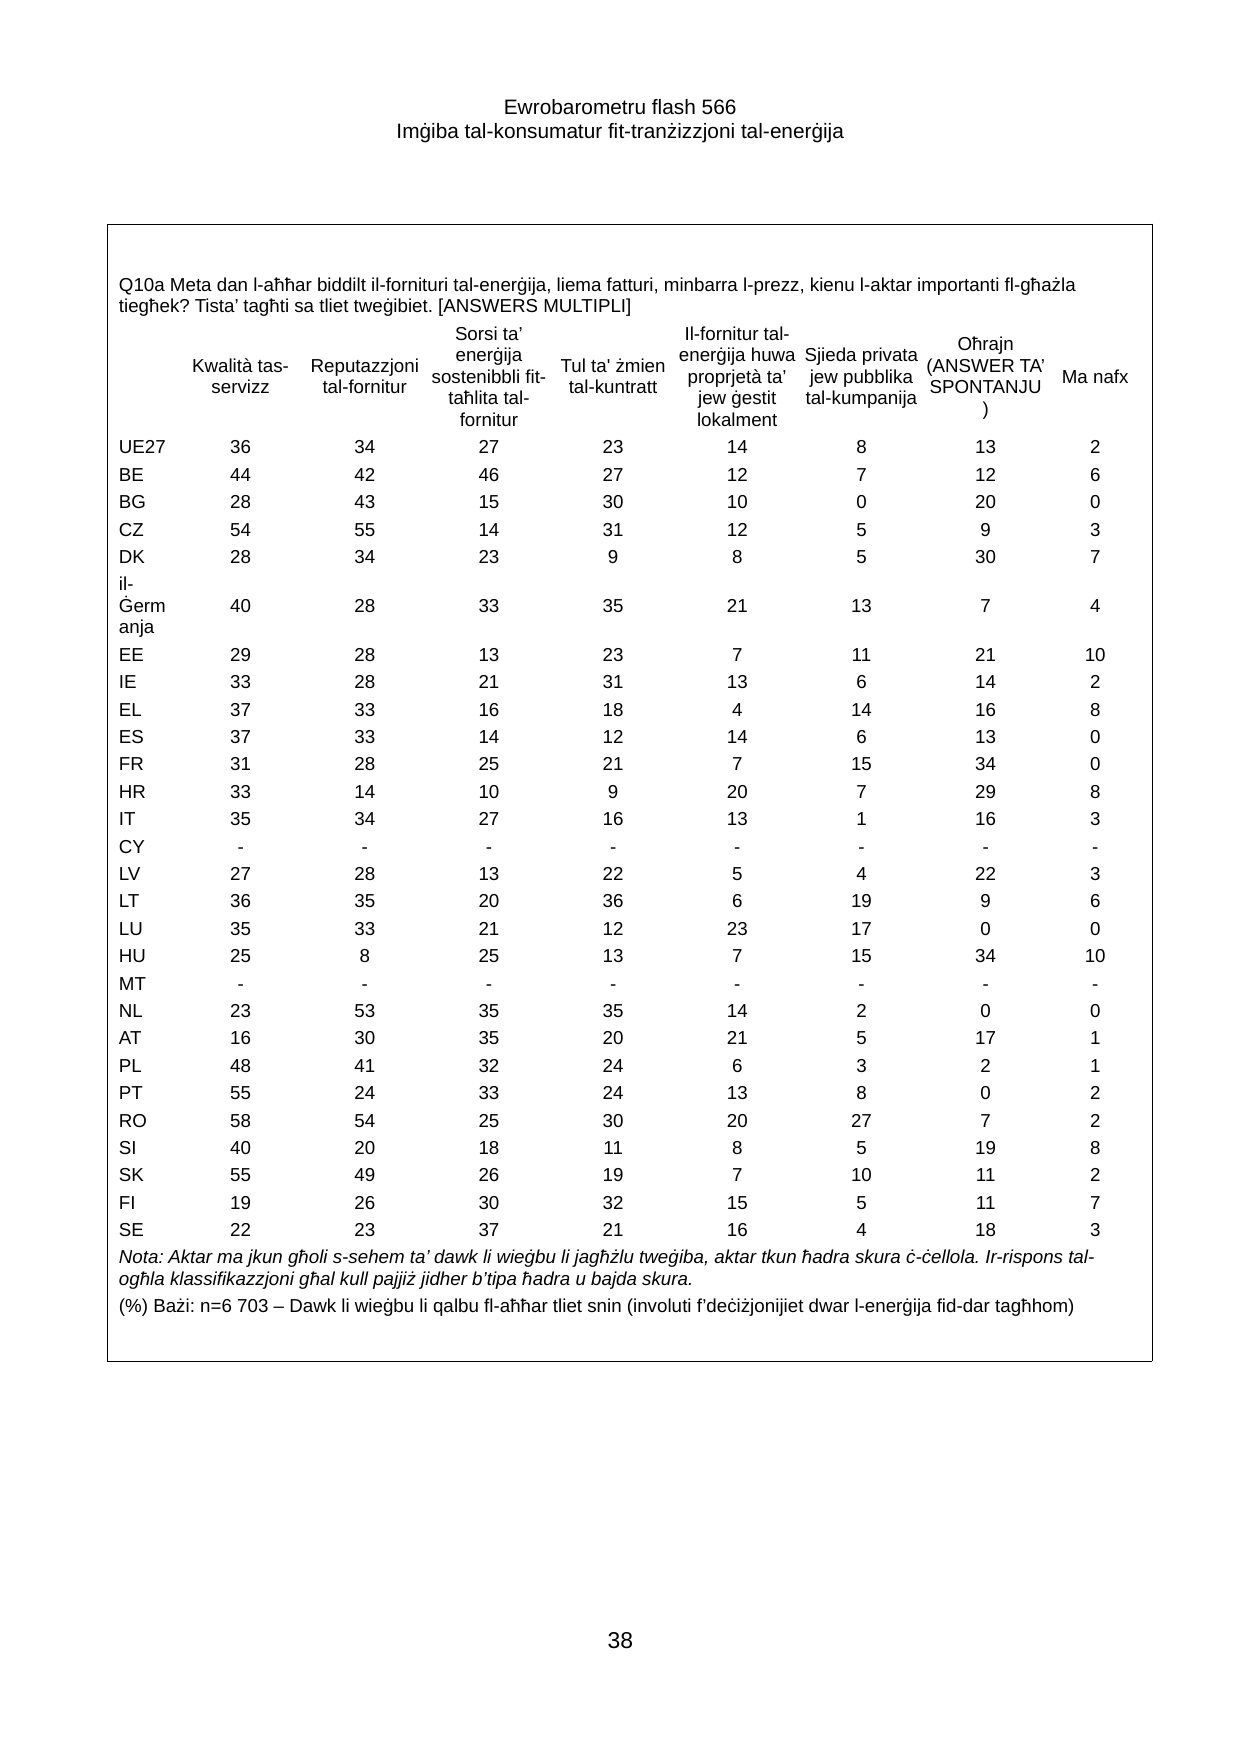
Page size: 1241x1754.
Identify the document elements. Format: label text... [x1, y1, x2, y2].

table_cell 1 [799, 805, 923, 832]
table_cell Nota: Aktar ma jkun għoli s-sehem ta’ dawk li wieġbu li jagħżlu tweġiba, aktar tkun ħadra skura ċ-ċellola. Ir-rispons tal-ogħla klassifikazzjoni għal kull pajjiż jidher b’tipa ħadra u bajda skura. [116, 1244, 1142, 1292]
table_cell 0 [799, 488, 923, 515]
table_cell 5 [799, 1024, 923, 1052]
table_cell 2 [1048, 668, 1142, 696]
table_cell 28 [178, 543, 302, 570]
table_cell - [427, 970, 551, 997]
table_cell 16 [551, 805, 675, 832]
table_cell 19 [923, 1134, 1047, 1161]
table_cell 49 [303, 1161, 427, 1189]
table_cell 19 [178, 1189, 302, 1216]
table_cell Ma nafx [1048, 320, 1142, 433]
table_cell - [303, 833, 427, 860]
table_cell 21 [923, 641, 1047, 668]
table_cell FR [116, 750, 178, 778]
table_cell Kwalità tas-servizz [178, 320, 302, 433]
table_cell 2 [1048, 1106, 1142, 1134]
table_cell - [1048, 970, 1142, 997]
table_cell 54 [178, 515, 302, 543]
table_cell 14 [799, 696, 923, 723]
table_cell - [551, 833, 675, 860]
table_cell 4 [799, 1216, 923, 1243]
table_cell 33 [178, 668, 302, 696]
table_cell 0 [923, 997, 1047, 1024]
table_cell LV [116, 860, 178, 887]
table_cell EE [116, 641, 178, 668]
table_cell 6 [675, 887, 799, 915]
table_cell 41 [303, 1052, 427, 1079]
table_cell 28 [178, 488, 302, 515]
table_cell 20 [303, 1134, 427, 1161]
table_cell 7 [675, 942, 799, 969]
table_cell 15 [675, 1189, 799, 1216]
table_cell 35 [427, 1024, 551, 1052]
table_cell 9 [551, 778, 675, 805]
table_cell 8 [1048, 696, 1142, 723]
table_cell 8 [1048, 778, 1142, 805]
table_cell 19 [551, 1161, 675, 1189]
table_cell ES [116, 723, 178, 750]
table_cell 6 [1048, 887, 1142, 915]
table_cell BG [116, 488, 178, 515]
table_cell 16 [427, 696, 551, 723]
table_cell 33 [427, 570, 551, 641]
table_cell IT [116, 805, 178, 832]
table_cell 28 [303, 668, 427, 696]
table_cell CZ [116, 515, 178, 543]
table_cell 17 [923, 1024, 1047, 1052]
table_cell 6 [675, 1052, 799, 1079]
table_cell il-Ġermanja [116, 570, 178, 641]
table_cell 26 [427, 1161, 551, 1189]
table_cell 13 [923, 723, 1047, 750]
table_cell - [303, 970, 427, 997]
table_cell 18 [551, 696, 675, 723]
table_cell 12 [551, 915, 675, 942]
table_cell 5 [799, 1134, 923, 1161]
table_cell 30 [923, 543, 1047, 570]
table_cell Oħrajn (ANSWER TA’ SPONTANJU) [923, 320, 1047, 433]
table_cell 1 [1048, 1024, 1142, 1052]
table_cell 23 [551, 641, 675, 668]
table_cell 6 [799, 668, 923, 696]
table_cell 31 [551, 668, 675, 696]
table_cell 7 [799, 778, 923, 805]
table_cell 35 [178, 805, 302, 832]
table_cell 20 [551, 1024, 675, 1052]
table_cell 25 [427, 750, 551, 778]
table_cell 34 [303, 805, 427, 832]
table_cell 46 [427, 461, 551, 488]
table_cell 16 [675, 1216, 799, 1243]
table_cell 14 [675, 997, 799, 1024]
table_cell 19 [799, 887, 923, 915]
table_cell 35 [178, 915, 302, 942]
table_cell - [675, 833, 799, 860]
table_cell 2 [1048, 1079, 1142, 1106]
table_cell 40 [178, 1134, 302, 1161]
table_cell 0 [1048, 915, 1142, 942]
table_cell 21 [551, 750, 675, 778]
table_cell 21 [551, 1216, 675, 1243]
table_cell 3 [1048, 805, 1142, 832]
table_cell 12 [675, 515, 799, 543]
table_cell 35 [551, 570, 675, 641]
table_cell 3 [799, 1052, 923, 1079]
table_cell 13 [427, 860, 551, 887]
table_cell 35 [303, 887, 427, 915]
table_cell 22 [923, 860, 1047, 887]
table_cell 0 [1048, 750, 1142, 778]
table_cell 7 [1048, 1189, 1142, 1216]
table_cell 7 [675, 1161, 799, 1189]
table_cell 16 [178, 1024, 302, 1052]
table_cell 37 [178, 696, 302, 723]
table_cell 0 [1048, 997, 1142, 1024]
table_cell 21 [427, 915, 551, 942]
table_cell - [799, 970, 923, 997]
table_cell 22 [551, 860, 675, 887]
table_cell 18 [427, 1134, 551, 1161]
table_cell - [923, 833, 1047, 860]
table_cell 24 [303, 1079, 427, 1106]
table_cell EL [116, 696, 178, 723]
table_cell 13 [551, 942, 675, 969]
table_cell 22 [178, 1216, 302, 1243]
table_cell 4 [675, 696, 799, 723]
table_cell 34 [303, 433, 427, 461]
table_cell 30 [551, 1106, 675, 1134]
table_cell 44 [178, 461, 302, 488]
table_cell 14 [675, 433, 799, 461]
table_cell 20 [427, 887, 551, 915]
table_cell 23 [675, 915, 799, 942]
table_cell 25 [427, 1106, 551, 1134]
table_cell 20 [675, 778, 799, 805]
table_cell 5 [799, 515, 923, 543]
table_cell 28 [303, 750, 427, 778]
table_cell (%) Bażi: n=6 703 – Dawk li wieġbu li qalbu fl-aħħar tliet snin (involuti f’deċiżjonijiet dwar l-enerġija fid-dar tagħhom) [116, 1293, 1142, 1320]
table_cell 12 [675, 461, 799, 488]
table_cell 43 [303, 488, 427, 515]
table_cell 25 [427, 942, 551, 969]
table_cell 36 [178, 433, 302, 461]
table_cell IE [116, 668, 178, 696]
table_cell 20 [923, 488, 1047, 515]
table_cell 29 [923, 778, 1047, 805]
table_cell 14 [427, 723, 551, 750]
table_cell 13 [799, 570, 923, 641]
table_cell 13 [923, 433, 1047, 461]
table_cell 33 [303, 723, 427, 750]
table_cell 0 [923, 915, 1047, 942]
table_cell 54 [303, 1106, 427, 1134]
table_cell CY [116, 833, 178, 860]
table_cell 11 [551, 1134, 675, 1161]
table_cell 7 [923, 570, 1047, 641]
table_cell Reputazzjoni tal-fornitur [303, 320, 427, 433]
table_cell 2 [923, 1052, 1047, 1079]
table_cell 2 [799, 997, 923, 1024]
table_cell Sorsi ta’ enerġija sostenibbli fit-taħlita tal-fornitur [427, 320, 551, 433]
table_cell 34 [303, 543, 427, 570]
table_cell 23 [303, 1216, 427, 1243]
table_cell SK [116, 1161, 178, 1189]
table_cell 32 [551, 1189, 675, 1216]
table_cell 40 [178, 570, 302, 641]
table_cell 36 [178, 887, 302, 915]
table_cell 14 [923, 668, 1047, 696]
table_cell 15 [799, 942, 923, 969]
table_cell 21 [675, 1024, 799, 1052]
table_cell 30 [551, 488, 675, 515]
table_cell 32 [427, 1052, 551, 1079]
table_cell - [799, 833, 923, 860]
table_cell 10 [427, 778, 551, 805]
table_cell RO [116, 1106, 178, 1134]
table_cell 2 [1048, 1161, 1142, 1189]
table_cell 28 [303, 570, 427, 641]
table_cell 23 [178, 997, 302, 1024]
table_cell 35 [427, 997, 551, 1024]
table_cell 28 [303, 860, 427, 887]
table_cell 8 [303, 942, 427, 969]
table_cell HU [116, 942, 178, 969]
table_cell 37 [427, 1216, 551, 1243]
table_cell 7 [799, 461, 923, 488]
table_cell 10 [675, 488, 799, 515]
table_cell 29 [178, 641, 302, 668]
table_cell 8 [675, 1134, 799, 1161]
table_cell 6 [1048, 461, 1142, 488]
table_cell 7 [675, 750, 799, 778]
table_cell - [675, 970, 799, 997]
table_cell 55 [303, 515, 427, 543]
table_cell 10 [1048, 942, 1142, 969]
table_cell 27 [427, 433, 551, 461]
table_cell 3 [1048, 860, 1142, 887]
table_cell 7 [1048, 543, 1142, 570]
table_cell 8 [799, 1079, 923, 1106]
table_cell 3 [1048, 515, 1142, 543]
table_cell 33 [427, 1079, 551, 1106]
table_cell 0 [1048, 723, 1142, 750]
table_header Q10a Meta dan l-aħħar biddilt il-fornituri tal-enerġija, liema fatturi, minbarra l-prezz, kienu l-aktar importanti fl-għażla tiegħek? Tista’ tagħti sa tliet tweġibiet. [ANSWERS MULTIPLI] [116, 271, 1142, 319]
table_cell 8 [1048, 1134, 1142, 1161]
table_cell 28 [303, 641, 427, 668]
table_cell 7 [675, 641, 799, 668]
table_cell 10 [1048, 641, 1142, 668]
table_cell 13 [675, 1079, 799, 1106]
table_cell LT [116, 887, 178, 915]
table_cell HR [116, 778, 178, 805]
table_cell 2 [1048, 433, 1142, 461]
table_cell - [178, 833, 302, 860]
table_cell 14 [675, 723, 799, 750]
table_cell SI [116, 1134, 178, 1161]
table_cell 27 [427, 805, 551, 832]
table_cell Il-fornitur tal-enerġija huwa proprjetà ta’ jew ġestit lokalment [675, 320, 799, 433]
table_cell 13 [427, 641, 551, 668]
table_cell 6 [799, 723, 923, 750]
table_cell 11 [799, 641, 923, 668]
table_cell PL [116, 1052, 178, 1079]
table_cell 26 [303, 1189, 427, 1216]
table_cell 13 [675, 668, 799, 696]
table_cell 3 [1048, 1216, 1142, 1243]
table_cell UE27 [116, 433, 178, 461]
table_cell 4 [799, 860, 923, 887]
table_cell 31 [551, 515, 675, 543]
table_cell 5 [799, 1189, 923, 1216]
table_cell 9 [923, 887, 1047, 915]
table_cell - [923, 970, 1047, 997]
table_cell 34 [923, 750, 1047, 778]
table_cell Sjieda privata jew pubblika tal-kumpanija [799, 320, 923, 433]
table_cell 16 [923, 805, 1047, 832]
table_cell 33 [303, 696, 427, 723]
table_cell 0 [923, 1079, 1047, 1106]
table_cell 5 [675, 860, 799, 887]
table_cell 16 [923, 696, 1047, 723]
table_cell 23 [551, 433, 675, 461]
table_cell 31 [178, 750, 302, 778]
table_cell DK [116, 543, 178, 570]
table_cell SE [116, 1216, 178, 1243]
table_cell 18 [923, 1216, 1047, 1243]
table_cell 34 [923, 942, 1047, 969]
table_cell [116, 320, 178, 433]
table_cell AT [116, 1024, 178, 1052]
table_cell 5 [799, 543, 923, 570]
table_cell 30 [303, 1024, 427, 1052]
table_cell 8 [799, 433, 923, 461]
table_cell 0 [1048, 488, 1142, 515]
table_cell 37 [178, 723, 302, 750]
table_cell 11 [923, 1161, 1047, 1189]
table_cell Tul ta' żmien tal-kuntratt [551, 320, 675, 433]
table_cell 4 [1048, 570, 1142, 641]
table_cell 27 [178, 860, 302, 887]
table_cell 33 [178, 778, 302, 805]
table_cell 53 [303, 997, 427, 1024]
table_cell 55 [178, 1079, 302, 1106]
table_cell 33 [303, 915, 427, 942]
table_cell 9 [551, 543, 675, 570]
table_cell - [178, 970, 302, 997]
table_cell 21 [427, 668, 551, 696]
table_cell - [1048, 833, 1142, 860]
table_cell 13 [675, 805, 799, 832]
table_cell 8 [675, 543, 799, 570]
table_cell 10 [799, 1161, 923, 1189]
table_cell - [551, 970, 675, 997]
table_cell 15 [799, 750, 923, 778]
table_cell 12 [551, 723, 675, 750]
table_cell 15 [427, 488, 551, 515]
table_cell 12 [923, 461, 1047, 488]
table_cell 20 [675, 1106, 799, 1134]
table_cell NL [116, 997, 178, 1024]
table_cell 27 [799, 1106, 923, 1134]
table_cell 24 [551, 1079, 675, 1106]
table_cell 42 [303, 461, 427, 488]
table_cell - [427, 833, 551, 860]
table_cell FI [116, 1189, 178, 1216]
table_cell 14 [303, 778, 427, 805]
table_cell 11 [923, 1189, 1047, 1216]
table_cell 24 [551, 1052, 675, 1079]
table_cell 7 [923, 1106, 1047, 1134]
table_cell 14 [427, 515, 551, 543]
table_cell 25 [178, 942, 302, 969]
table_cell LU [116, 915, 178, 942]
table_cell 27 [551, 461, 675, 488]
table_cell 48 [178, 1052, 302, 1079]
table_cell PT [116, 1079, 178, 1106]
table_cell 58 [178, 1106, 302, 1134]
table_cell BE [116, 461, 178, 488]
table_cell 1 [1048, 1052, 1142, 1079]
table_cell 36 [551, 887, 675, 915]
table_cell 17 [799, 915, 923, 942]
table_cell 35 [551, 997, 675, 1024]
table_cell 21 [675, 570, 799, 641]
table_cell 9 [923, 515, 1047, 543]
table_cell MT [116, 970, 178, 997]
table_cell 23 [427, 543, 551, 570]
table_cell 55 [178, 1161, 302, 1189]
table_cell 30 [427, 1189, 551, 1216]
